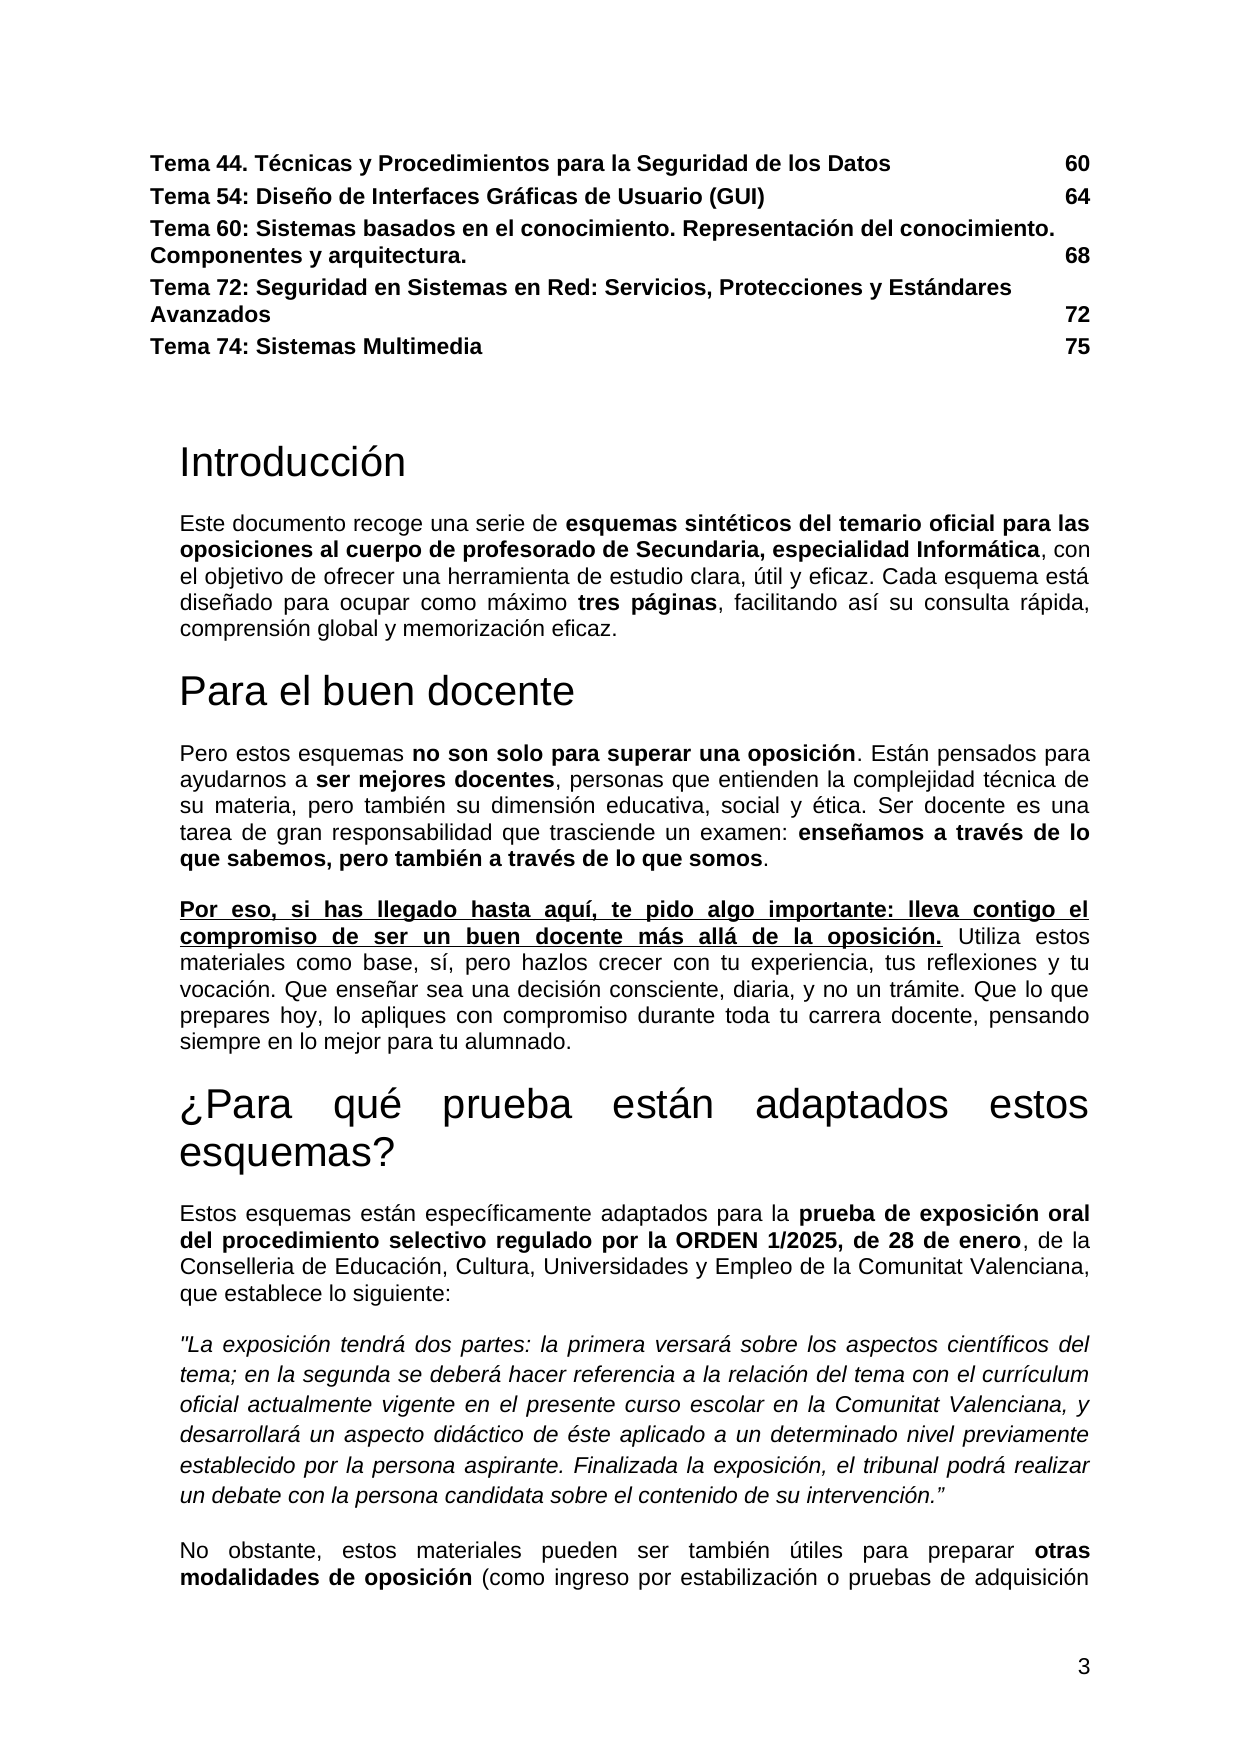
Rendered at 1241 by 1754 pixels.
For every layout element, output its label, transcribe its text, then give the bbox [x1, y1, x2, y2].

text Pero estos esquemas no son solo para superar una oposición. Están pensados para ayudarnos a ser mejores docentes, personas que entienden la complejidad técnica de su materia, pero también su dimensión educativa, social y ética. Ser docente es una tarea de gran responsabilidad que trasciende un examen: enseñamos a través de lo que sabemos, pero también a través de lo que somos. [179, 740, 1090, 871]
text Tema 60: Sistemas basados en el conocimiento. Representación del conocimiento. Componentes y arquitectura. 68 [150, 215, 1090, 268]
text Tema 72: Seguridad en Sistemas en Red: Servicios, Protecciones y Estándares Avanzados 72 [150, 274, 1090, 327]
text Tema 74: Sistemas Multimedia 75 [150, 333, 1090, 359]
text Este documento recoge una serie de esquemas sintéticos del temario oficial para las oposiciones al cuerpo de profesorado de Secundaria, especialidad Informática, con el objetivo de ofrecer una herramienta de estudio clara, útil y eficaz. Cada esquema está diseñado para ocupar como máximo tres páginas, facilitando así su consulta rápida, comprensión global y memorización eficaz. [179, 510, 1090, 642]
subtitle Para el buen docente [179, 667, 1090, 715]
subtitle Introducción [179, 437, 1090, 485]
text Tema 44. Técnicas y Procedimientos para la Seguridad de los Datos 60 [150, 150, 1090, 176]
text Estos esquemas están específicamente adaptados para la prueba de exposición oral del procedimiento selectivo regulado por la ORDEN 1/2025, de 28 de enero, de la Conselleria de Educación, Cultura, Universidades y Empleo de la Comunitat Valenciana, que establece lo siguiente: [179, 1200, 1090, 1306]
text No obstante, estos materiales pueden ser también útiles para preparar otras modalidades de oposición (como ingreso por estabilización o pruebas de adquisición [179, 1537, 1090, 1590]
text Por eso, si has llegado hasta aquí, te pido algo importante: lleva contigo el compromiso de ser un buen docente más allá de la oposición. Utiliza estos materiales como base, sí, pero hazlos crecer con tu experiencia, tus reflexiones y tu vocación. Que enseñar sea una decisión consciente, diaria, y no un trámite. Que lo que prepares hoy, lo apliques con compromiso durante toda tu carrera docente, pensando siempre en lo mejor para tu alumnado. [179, 896, 1090, 1054]
text "La exposición tendrá dos partes: la primera versará sobre los aspectos científicos del tema; en la segunda se deberá hacer referencia a la relación del tema con el currículum oficial actualmente vigente en el presente curso escolar en la Comunitat Valenciana, y desarrollará un aspecto didáctico de éste aplicado a un determinado nivel previamente establecido por la persona aspirante. Finalizada la exposición, el tribunal podrá realizar un debate con la persona candidata sobre el contenido de su intervención.” [179, 1331, 1090, 1508]
subtitle ¿Para qué prueba están adaptados estos esquemas? [179, 1079, 1090, 1175]
text Tema 54: Diseño de Interfaces Gráficas de Usuario (GUI) 64 [150, 183, 1090, 209]
